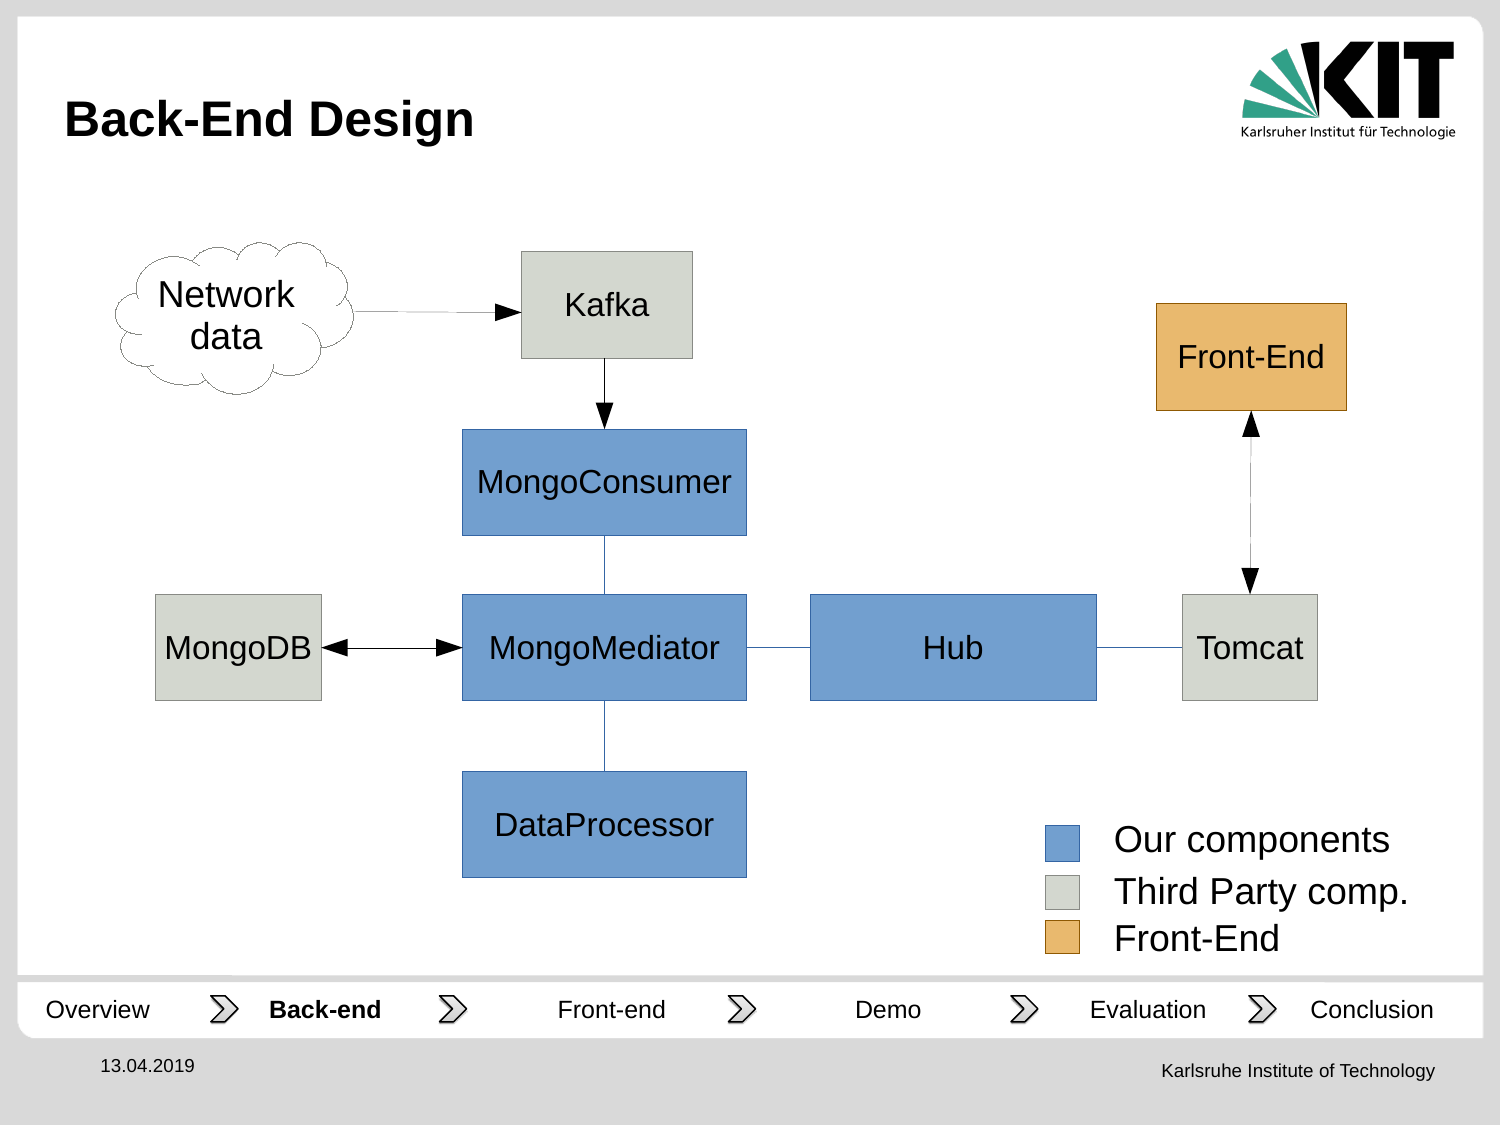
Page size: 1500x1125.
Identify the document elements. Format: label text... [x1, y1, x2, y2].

text_box [1248, 995, 1277, 1022]
text_box Overview [30, 986, 194, 1031]
text_box Tomcat [1182, 594, 1318, 701]
text_box Evaluation [1075, 986, 1222, 1031]
text_box DataProcessor [462, 771, 747, 878]
text_box MongoMediator [462, 594, 747, 701]
text_box MongoDB [155, 594, 322, 701]
text_box Third Party comp. [1099, 863, 1425, 920]
text_box [210, 995, 238, 1022]
text_box MongoConsumer [462, 429, 747, 536]
picture [0, 0, 1500, 1125]
text_box [439, 995, 467, 1022]
text_box Kafka [521, 251, 693, 359]
text_box Conclusion [1295, 986, 1500, 1031]
text_box [1045, 875, 1080, 910]
text_box 13.04.2019 [100, 1053, 272, 1113]
title Back-End Design [64, 54, 1198, 147]
text_box Network data [115, 242, 354, 395]
text_box Front-End [1156, 303, 1347, 411]
text_box Front-End [1099, 910, 1296, 967]
text_box [1045, 920, 1080, 954]
text_box Our components [1099, 810, 1406, 863]
text_box Back-end [254, 986, 418, 1031]
text_box Demo [840, 986, 937, 1031]
text_box Hub [810, 594, 1097, 701]
text_box [728, 995, 756, 1022]
text_box [1045, 825, 1080, 862]
text_box Front-end [542, 986, 682, 1031]
text_box [1010, 995, 1038, 1022]
